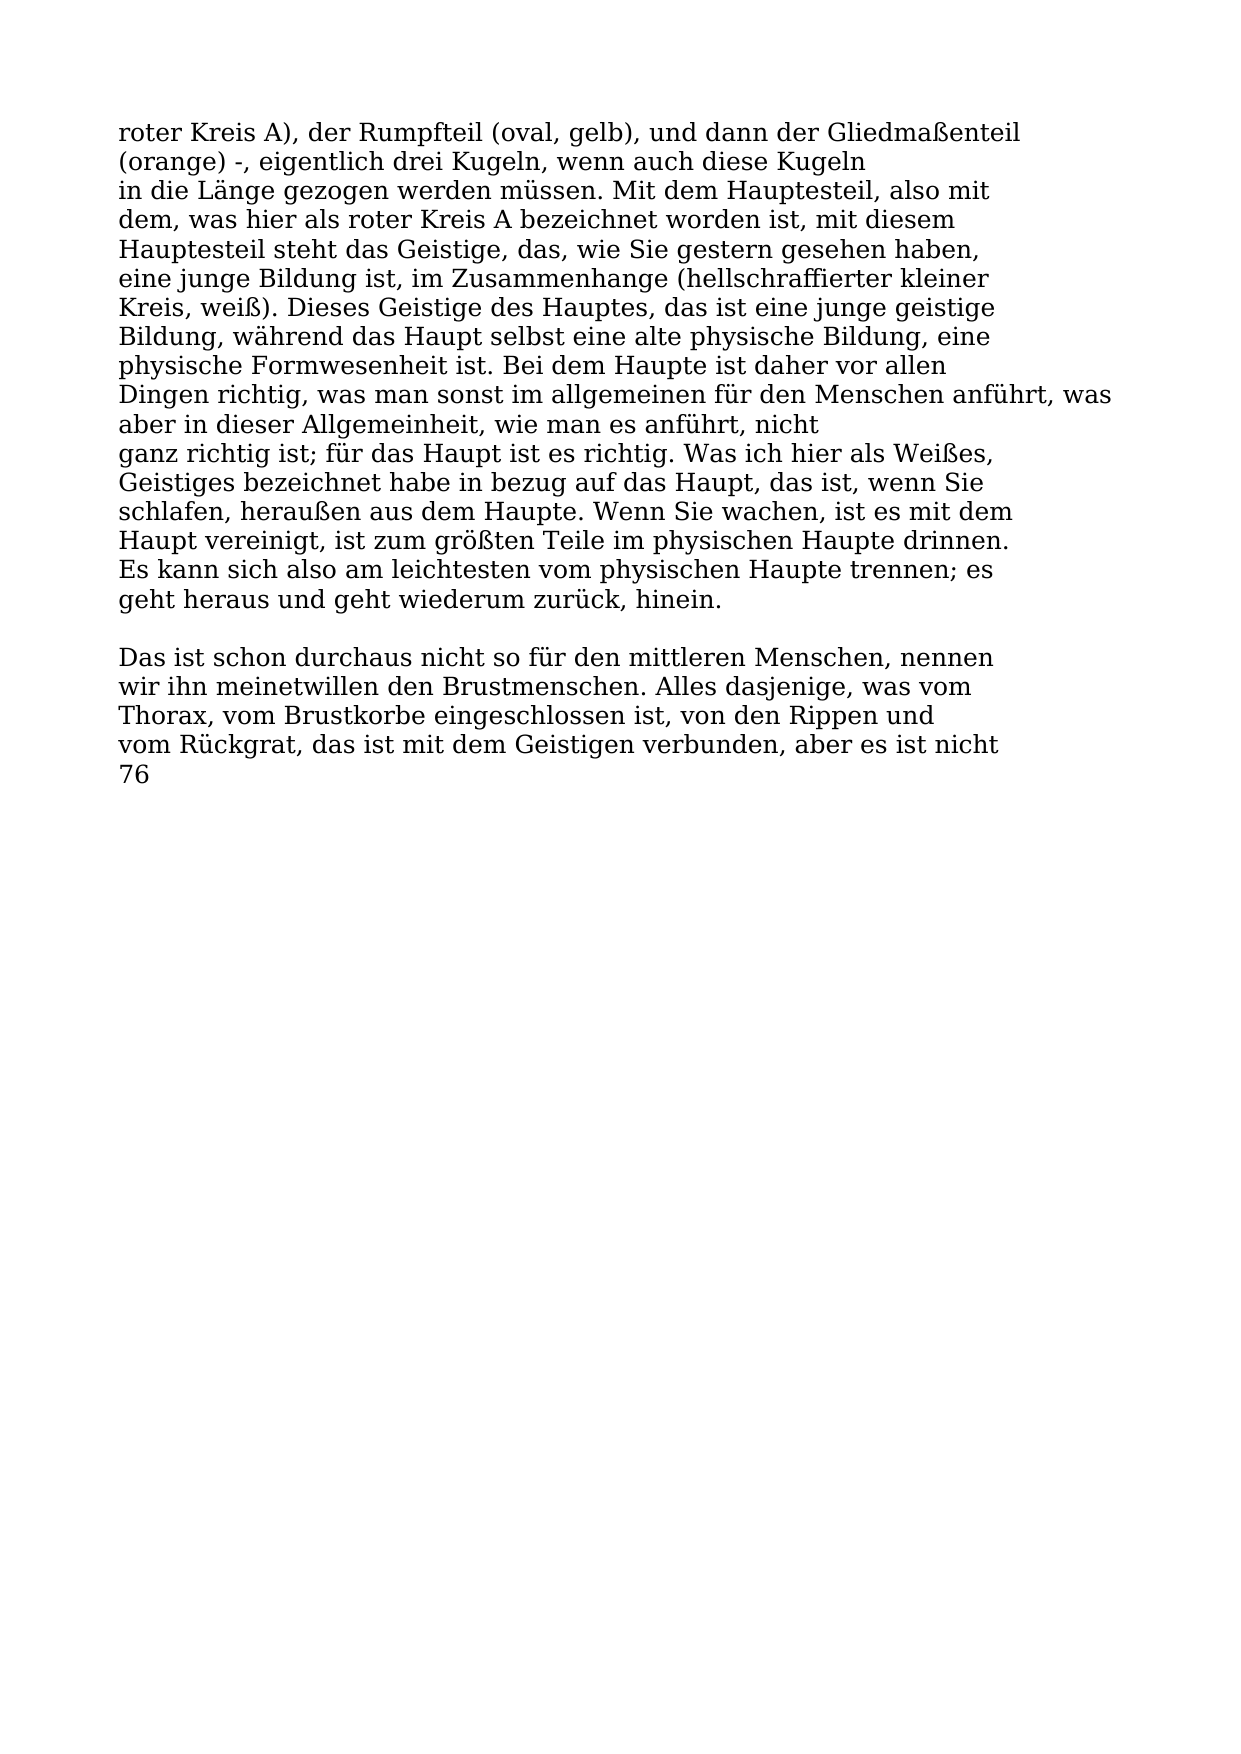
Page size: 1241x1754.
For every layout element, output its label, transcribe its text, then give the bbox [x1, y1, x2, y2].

text dem, was hier als roter Kreis A bezeichnet worden ist, mit diesem [118, 206, 1122, 235]
text Es kann sich also am leichtesten vom physischen Haupte trennen; es [118, 556, 1122, 585]
text Thorax, vom Brustkorbe eingeschlossen ist, von den Rippen und [118, 701, 1122, 731]
text roter Kreis A), der Rumpfteil (oval, gelb), und dann der Gliedmaßenteil (orange) -, eigentlich drei Kugeln, wenn auch diese Kugeln [118, 118, 1122, 176]
text Hauptesteil steht das Geistige, das, wie Sie gestern gesehen haben, [118, 235, 1122, 264]
text ganz richtig ist; für das Haupt ist es richtig. Was ich hier als Weißes, [118, 439, 1122, 468]
text geht heraus und geht wiederum zurück, hinein. [118, 585, 1122, 614]
text 76 [118, 760, 1122, 789]
text Geistiges bezeichnet habe in bezug auf das Haupt, das ist, wenn Sie [118, 468, 1122, 497]
text physische Formwesenheit ist. Bei dem Haupte ist daher vor allen [118, 351, 1122, 381]
text Kreis, weiß). Dieses Geistige des Hauptes, das ist eine junge geistige [118, 293, 1122, 322]
text Dingen richtig, was man sonst im allgemeinen für den Menschen anführt, was aber in dieser Allgemeinheit, wie man es anführt, nicht [118, 381, 1122, 439]
text Das ist schon durchaus nicht so für den mittleren Menschen, nennen [118, 643, 1122, 672]
text wir ihn meinetwillen den Brustmenschen. Alles dasjenige, was vom [118, 672, 1122, 701]
text eine junge Bildung ist, im Zusammenhange (hellschraffierter kleiner [118, 264, 1122, 293]
text Haupt vereinigt, ist zum größten Teile im physischen Haupte drinnen. [118, 526, 1122, 556]
text vom Rückgrat, das ist mit dem Geistigen verbunden, aber es ist nicht [118, 731, 1122, 760]
text in die Länge gezogen werden müssen. Mit dem Hauptesteil, also mit [118, 176, 1122, 206]
text Bildung, während das Haupt selbst eine alte physische Bildung, eine [118, 322, 1122, 351]
text schlafen, heraußen aus dem Haupte. Wenn Sie wachen, ist es mit dem [118, 497, 1122, 526]
